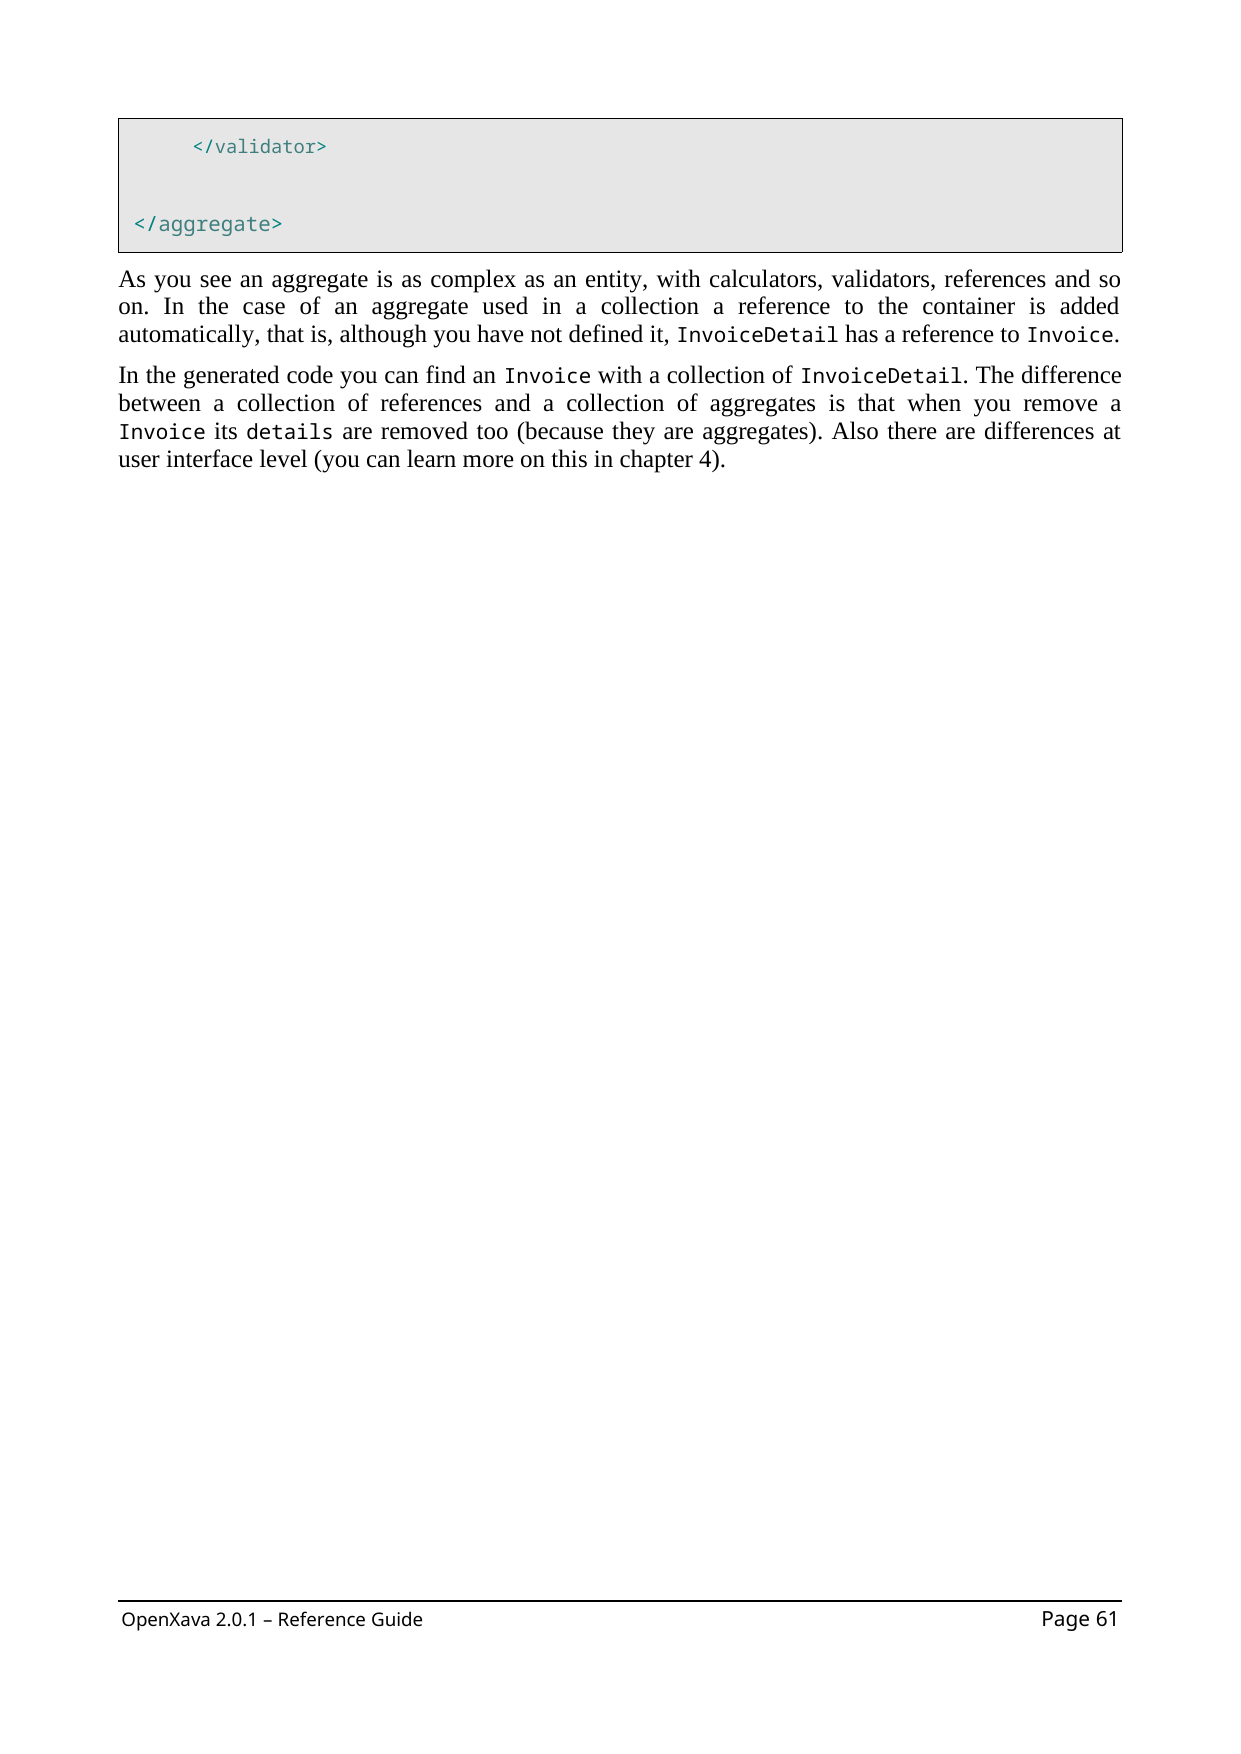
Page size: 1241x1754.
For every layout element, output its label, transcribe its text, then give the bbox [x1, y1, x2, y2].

text </aggregate> [119, 194, 1122, 252]
text In the generated code you can find an Invoice with a collection of InvoiceDetail. The difference between a collection of references and a collection of aggregates is that when you remove a Invoice its details are removed too (because they are aggregates). Also there are differences at user interface level (you can learn more on this in chapter 4). [118, 361, 1122, 473]
text </validator> [119, 119, 1122, 156]
text As you see an aggregate is as complex as an entity, with calculators, validators, references and so on. In the case of an aggregate used in a collection a reference to the container is added automatically, that is, although you have not defined it, InvoiceDetail has a reference to Invoice. [118, 265, 1122, 348]
